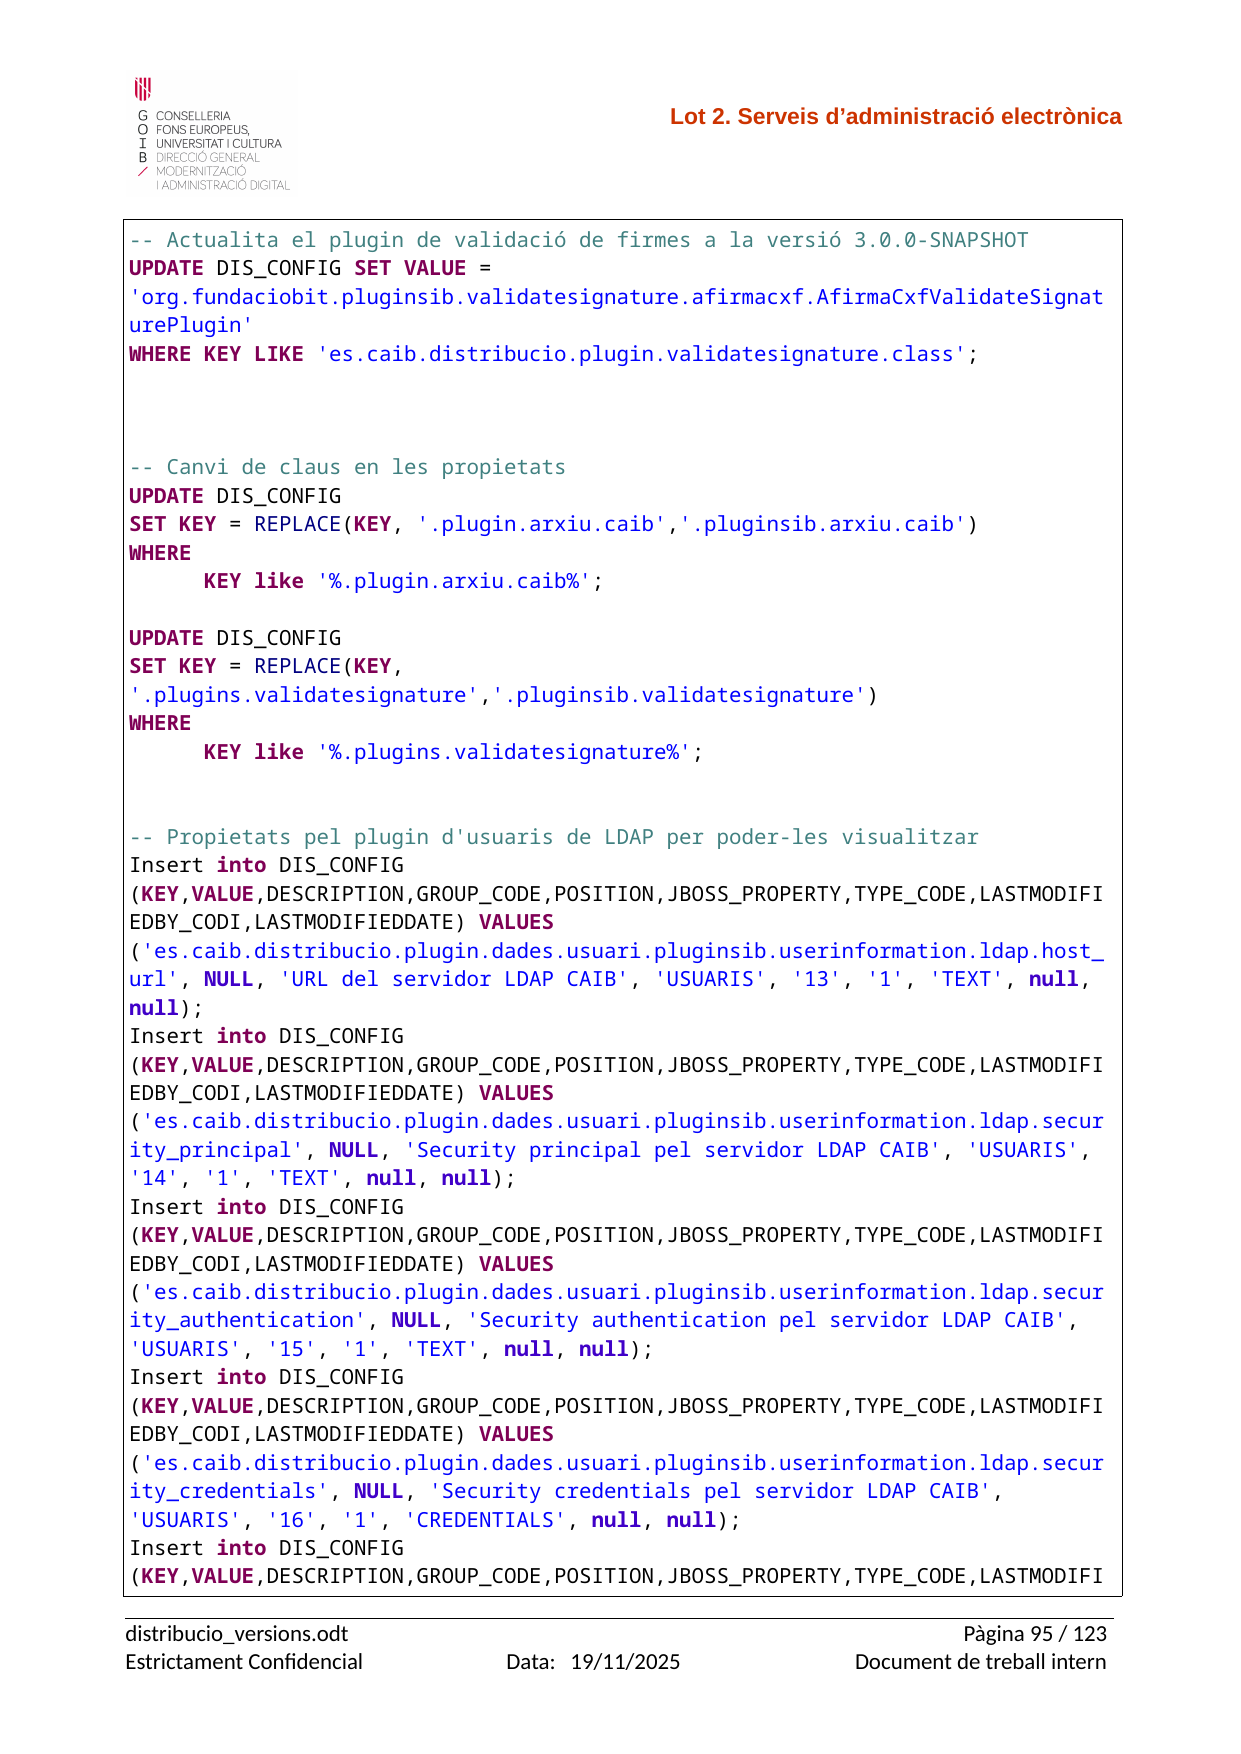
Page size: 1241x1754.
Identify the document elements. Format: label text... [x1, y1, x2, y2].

table_header -- Actualita el plugin de validació de firmes a la versió 3.0.0-SNAPSHOT UPDATE DIS_CONFIG SET VALUE = 'org.fundaciobit.pluginsib.validatesignature.afirmacxf.AfirmaCxfValidateSignaturePlugin' WHERE KEY LIKE 'es.caib.distribucio.plugin.validatesignature.class'; -- Canvi de claus en les propietats UPDATE DIS_CONFIG SET KEY = REPLACE(KEY, '.plugin.arxiu.caib','.pluginsib.arxiu.caib') WHERE KEY like '%.plugin.arxiu.caib%'; UPDATE DIS_CONFIG SET KEY = REPLACE(KEY, '.plugins.validatesignature','.pluginsib.validatesignature') WHERE KEY like '%.plugins.validatesignature%'; -- Propietats pel plugin d'usuaris de LDAP per poder-les visualitzar Insert into DIS_CONFIG (KEY,VALUE,DESCRIPTION,GROUP_CODE,POSITION,JBOSS_PROPERTY,TYPE_CODE,LASTMODIFIEDBY_CODI,LASTMODIFIEDDATE) VALUES ('es.caib.distribucio.plugin.dades.usuari.pluginsib.userinformation.ldap.host_url', NULL, 'URL del servidor LDAP CAIB', 'USUARIS', '13', '1', 'TEXT', null, null); Insert into DIS_CONFIG (KEY,VALUE,DESCRIPTION,GROUP_CODE,POSITION,JBOSS_PROPERTY,TYPE_CODE,LASTMODIFIEDBY_CODI,LASTMODIFIEDDATE) VALUES ('es.caib.distribucio.plugin.dades.usuari.pluginsib.userinformation.ldap.security_principal', NULL, 'Security principal pel servidor LDAP CAIB', 'USUARIS', '14', '1', 'TEXT', null, null); Insert into DIS_CONFIG (KEY,VALUE,DESCRIPTION,GROUP_CODE,POSITION,JBOSS_PROPERTY,TYPE_CODE,LASTMODIFIEDBY_CODI,LASTMODIFIEDDATE) VALUES ('es.caib.distribucio.plugin.dades.usuari.pluginsib.userinformation.ldap.security_authentication', NULL, 'Security authentication pel servidor LDAP CAIB', 'USUARIS', '15', '1', 'TEXT', null, null); Insert into DIS_CONFIG (KEY,VALUE,DESCRIPTION,GROUP_CODE,POSITION,JBOSS_PROPERTY,TYPE_CODE,LASTMODIFIEDBY_CODI,LASTMODIFIEDDATE) VALUES ('es.caib.distribucio.plugin.dades.usuari.pluginsib.userinformation.ldap.security_credentials', NULL, 'Security credentials pel servidor LDAP CAIB', 'USUARIS', '16', '1', 'CREDENTIALS', null, null); Insert into DIS_CONFIG (KEY,VALUE,DESCRIPTION,GROUP_CODE,POSITION,JBOSS_PROPERTY,TYPE_CODE,LASTMODIFI [124, 220, 1122, 1596]
picture [126, 70, 299, 197]
